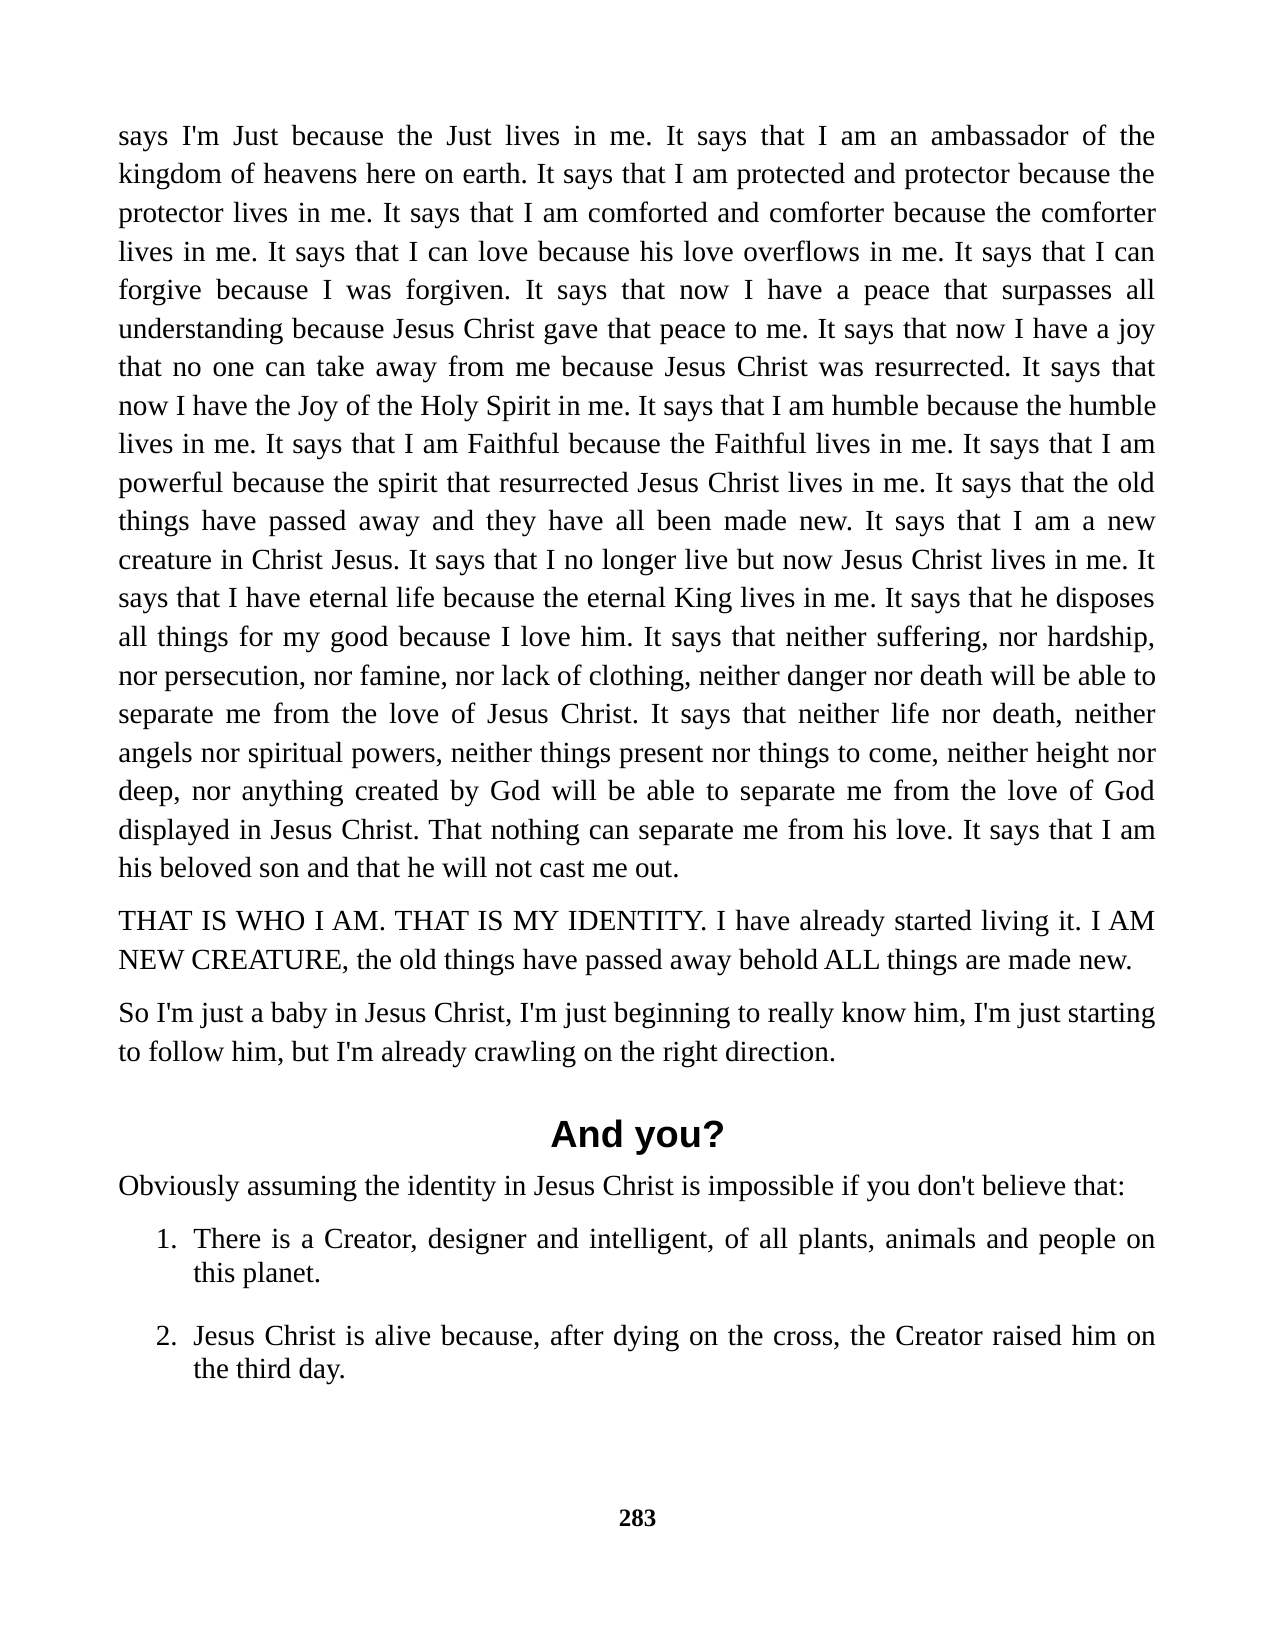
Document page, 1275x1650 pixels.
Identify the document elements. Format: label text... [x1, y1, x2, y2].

list Jesus Christ is alive because, after dying on the cross, the Creator raised him on the third day. [156, 1318, 1157, 1385]
text THAT IS WHO I AM. THAT IS MY IDENTITY. I have already started living it. I AM NEW CREATURE, the old things have passed away behold ALL things are made new. [118, 903, 1157, 976]
list There is a Creator, designer and intelligent, of all plants, animals and people on this planet. [156, 1221, 1157, 1288]
text So I'm just a baby in Jesus Christ, I'm just beginning to really know him, I'm just starting to follow him, but I'm already crawling on the right direction. [118, 995, 1157, 1067]
text says I'm Just because the Just lives in me. It says that I am an ambassador of the kingdom of heavens here on earth. It says that I am protected and protector because the protector lives in me. It says that I am comforted and comforter because the comforter lives in me. It says that I can love because his love overflows in me. It says that I can forgive because I was forgiven. It says that now I have a peace that surpasses all understanding because Jesus Christ gave that peace to me. It says that now I have a joy that no one can take away from me because Jesus Christ was resurrected. It says that now I have the Joy of the Holy Spirit in me. It says that I am humble because the humble lives in me. It says that I am Faithful because the Faithful lives in me. It says that I am powerful because the spirit that resurrected Jesus Christ lives in me. It says that the old things have passed away and they have all been made new. It says that I am a new creature in Christ Jesus. It says that I no longer live but now Jesus Christ lives in me. It says that I have eternal life because the eternal King lives in me. It says that he disposes all things for my good because I love him. It says that neither suffering, nor hardship, nor persecution, nor famine, nor lack of clothing, neither danger nor death will be able to separate me from the love of Jesus Christ. It says that neither life nor death, neither angels nor spiritual powers, neither things present nor things to come, neither height nor deep, nor anything created by God will be able to separate me from the love of God displayed in Jesus Christ. That nothing can separate me from his love. It says that I am his beloved son and that he will not cast me out. [118, 118, 1157, 884]
subtitle And you? [118, 1112, 1157, 1156]
text Obviously assuming the identity in Jesus Christ is impossible if you don't believe that: [118, 1168, 1157, 1202]
